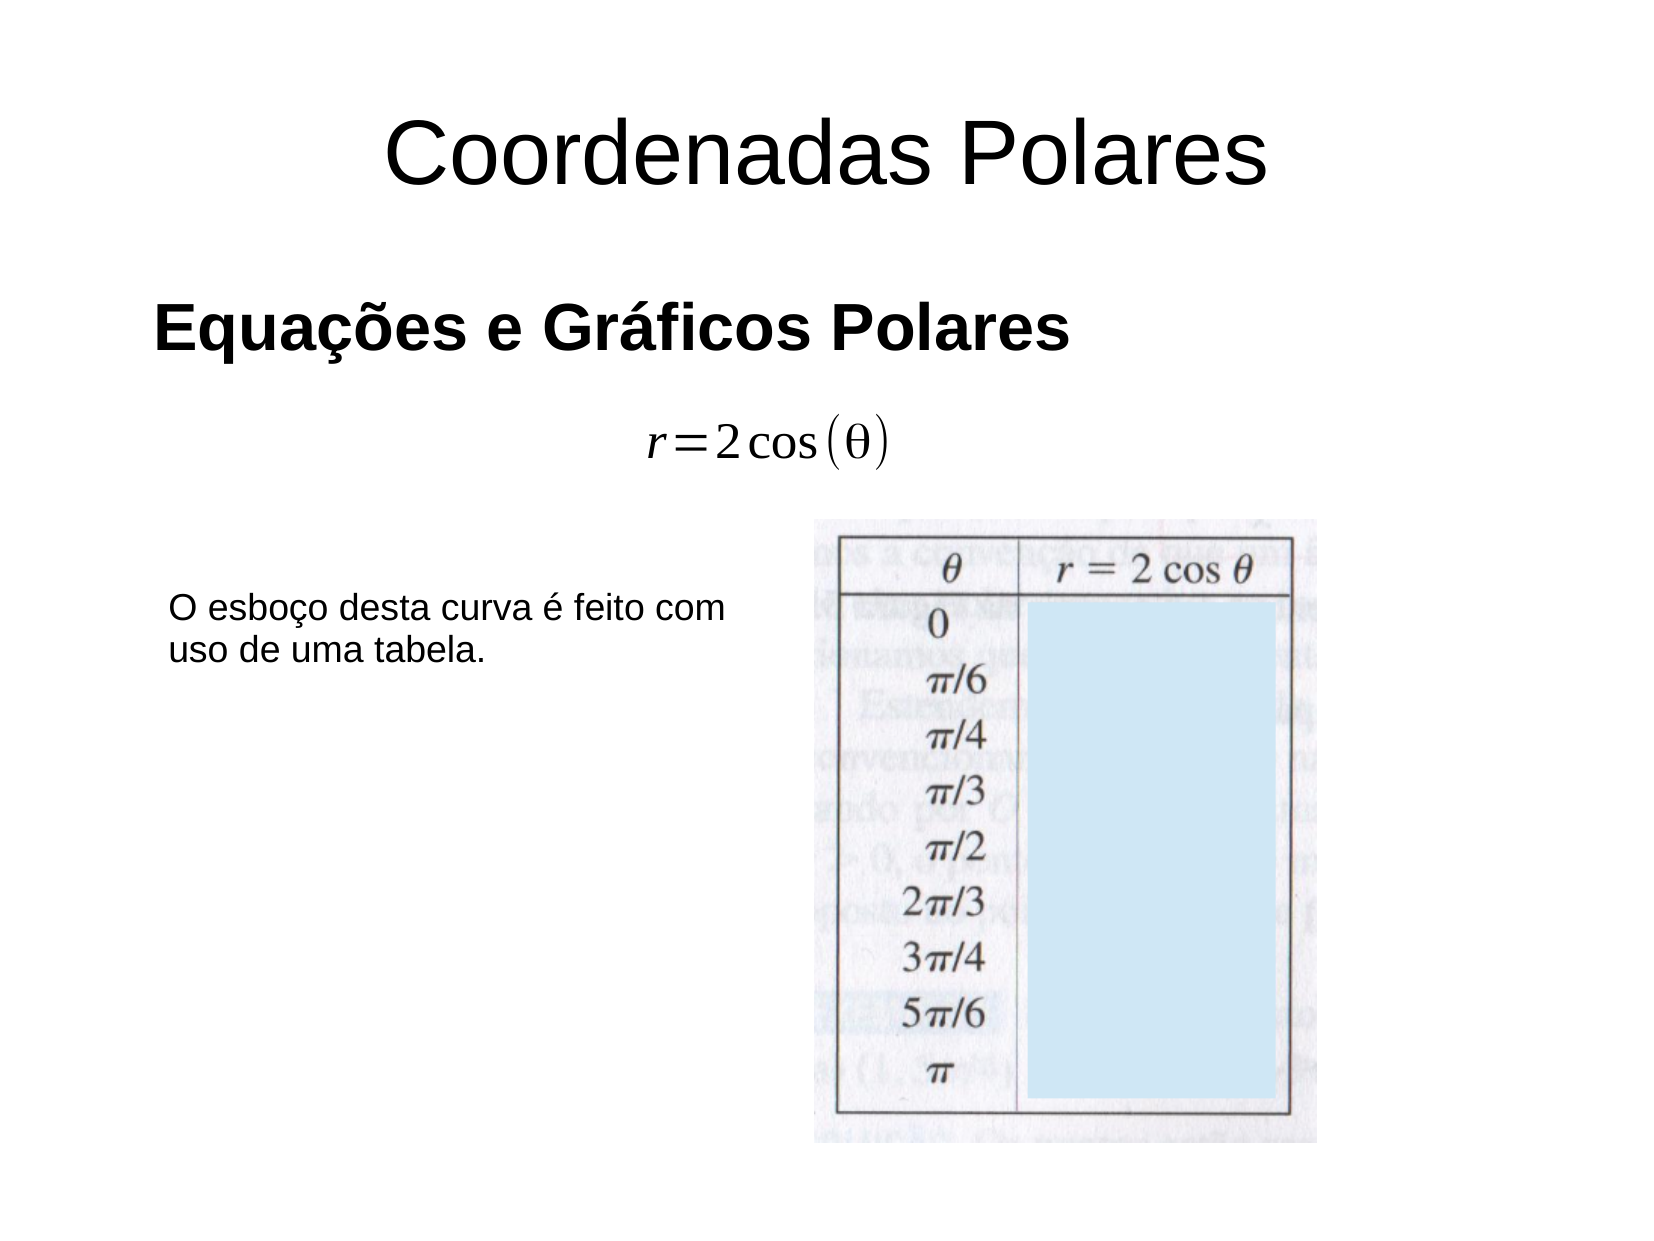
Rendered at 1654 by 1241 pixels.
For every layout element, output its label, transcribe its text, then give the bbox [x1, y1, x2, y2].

list Equações e Gráficos Polares [82, 290, 1571, 1109]
title Coordenadas Polares [77, 29, 1566, 207]
text_box O esboço desta curva é feito com uso de uma tabela. [153, 578, 780, 678]
title Coordenadas Polares [82, 49, 1571, 257]
picture [814, 519, 1317, 1143]
chart [640, 410, 898, 473]
text_box [1027, 602, 1276, 1099]
